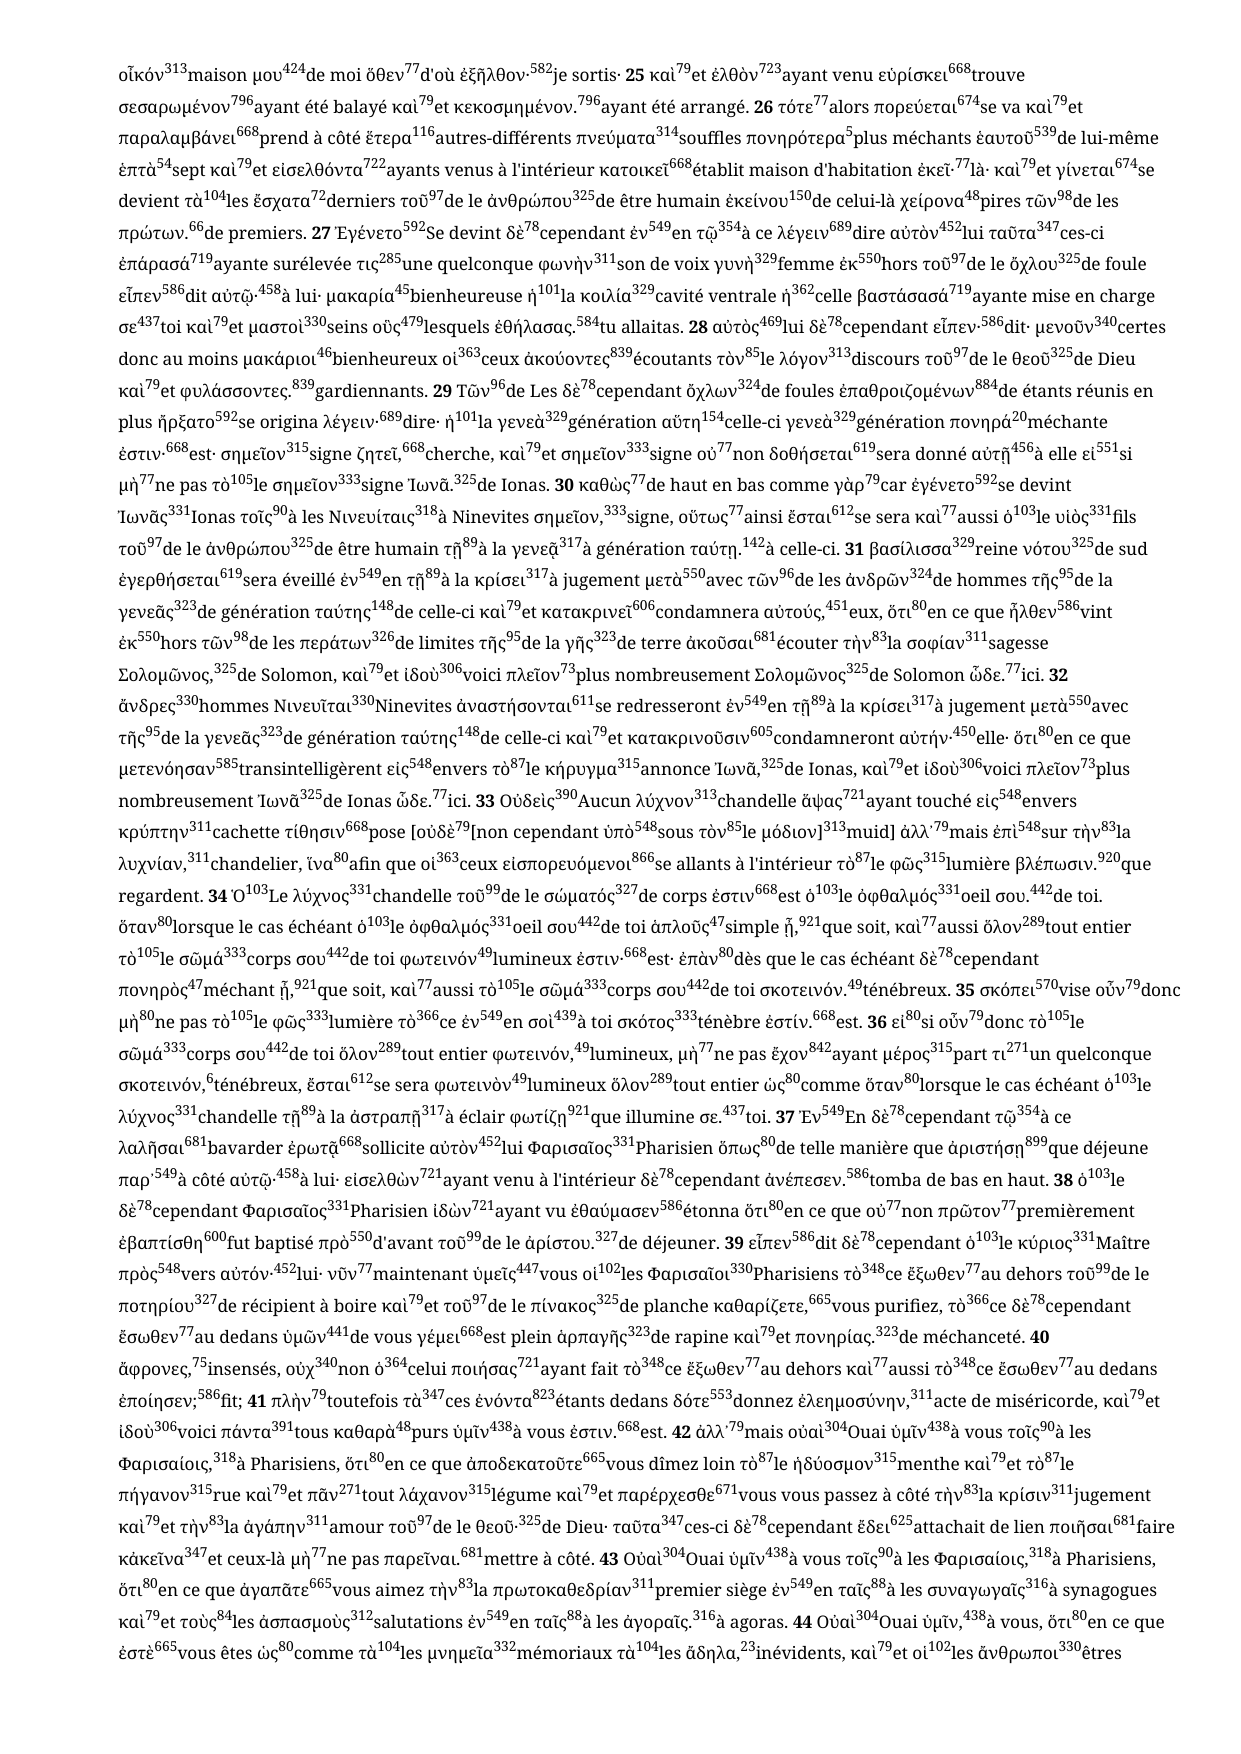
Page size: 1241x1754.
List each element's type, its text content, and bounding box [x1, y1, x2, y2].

text 1 Καὶ79Et ἐγένετο592se devint ἐν549en τῷ354à ce εἶναι689être αὐτὸν452lui ἐν549en τόπῳ319à lieu τινὶ275à un quelconque προσευχόμενον,849se priant, ὡς80comme ἐπαύσατο,592se pausa, εἶπέν586dit τις390un quelconque τῶν96de les μαθητῶν324de disciples αὐτοῦ464de lui πρὸς548vers αὐτόν·452lui· κύριε,337Maître, δίδαξον554enseigne ἡμᾶς416nous προσεύχεσθαι,690se prier, καθὼς77de haut en bas comme καὶ77aussi Ἰωάννης331Ioannes ἐδίδαξεν586enseigna τοὺς84les μαθητὰς312disciples αὐτοῦ.464de lui. 2 εἶπεν586dit δὲ78cependant αὐτοῖς·457à eux· ὅταν80lorsque le cas échéant προσεύχησθε924que vous vous priiez λέγετε·569dites· Πάτερ,337Père, ἁγιασθήτω565soit sanctifié τὸ105le ὄνομά333nom σου·442de toi· ἐλθέτω556vienne ἡ101la βασιλεία329royauté σου·442de toi· 3 τὸν85le ἄρτον313pain ἡμῶν423de nous τὸν85le ἐπιούσιον4supersubstantiel δίδου570donne ἡμῖν419à nous τὸ348ce καθ᾽548selon ἡμέραν·311journée· 4 καὶ79et ἄφες554abandonne ἡμῖν419à nous τὰς82les ἁμαρτίας310fautes ἡμῶν,423de nous, καὶ77aussi γὰρ79car αὐτοὶ512nous-mêmes ἀφίομεν663nous abandonnons παντὶ378à tout ὀφείλοντι828à devant ἡμῖν·419à nous· καὶ79et μὴ77ne pas εἰσενέγκῃς897que tu importes ἡμᾶς416nous εἰς548envers πειρασμόν.313tentation. 5 Καὶ79Et εἶπεν586dit πρὸς548vers αὐτούς·451eux· τίς410quel ἐξ550hors ὑμῶν441de vous ἕξει606aura φίλον53ami καὶ79et πορεύσεται612se ira πρὸς548vers αὐτὸν452lui μεσονυκτίου327de minuit καὶ79et εἴπῃ899que dise αὐτῷ·458à lui· φίλε,76ami, χρῆσόν554prête μοι420à moi τρεῖς178trois ἄρτους,312pains, 6 ἐπειδὴ80parce que donc φίλος71ami μου424de moi παρεγένετο592se devint à côté ἐξ550hors ὁδοῦ323de chemin πρός548vers με417moi καὶ79et οὐκ77non ἔχω664j'ai ὃ482lequel παραθήσω602je poserai à côté αὐτῷ·458à lui· 7 κἀκεῖνος364et celui-là ἔσωθεν77au dedans ἀποκριθεὶς760ayant été répondu εἴπῃ·899que dise· μή77ne pas μοι420à moi κόπους312frappements πάρεχε·570fournis· ἤδη77déjà ἡ101la θύρα329porte κέκλεισται654a été fermé à clef καὶ79et τὰ104les παιδία332jeunes enfants μου424de moi μετ᾽550avec ἐμοῦ424de moi εἰς548envers τὴν83la κοίτην311couche εἰσίν·667sont· οὐ77non δύναμαι670je me puis ἀναστὰς721ayant redressé δοῦναί681donner σοι.439à toi. 8 λέγω664je dis ὑμῖν,438à vous, εἰ80si καὶ77aussi οὐ77non δώσει606donnera αὐτῷ458à lui ἀναστὰς721ayant redressé διὰ548par le fait de τὸ348ce εἶναι689être φίλον32ami αὐτοῦ,464de lui, διά548par le fait de γε340du moins τὴν83la ἀναίδειαν311impudence αὐτοῦ464de lui ἐγερθεὶς760ayant été éveillé δώσει606donnera αὐτῷ458à lui ὅσων493de autant lesquels χρῄζει.668a besoin. 9 Κἀγὼ431Et moi ὑμῖν438à vous λέγω,664je dis, αἰτεῖτε569demandez καὶ79et δοθήσεται619sera donné ὑμῖν,438à vous, ζητεῖτε569cherchez καὶ79et εὑρήσετε,603vous trouverez, κρούετε569toquez καὶ79et ἀνοιγήσεται619sera ouvert ὑμῖν·438à vous· 10 πᾶς287tout γὰρ79car ὁ364celui αἰτῶν840demandant λαμβάνει668prend καὶ79et ὁ364celui ζητῶν840cherchant εὑρίσκει668trouve καὶ79et τῷ352à celui κρούοντι828à toquant ἀνοιγ[ήσ]εται.619sera ouvert. 11 τίνα397quel δὲ78cependant ἐξ550hors ὑμῶν441de vous τὸν85le πατέρα313père αἰτήσει606demandera ὁ103le υἱὸς331fils ἰχθύν,313poisson, καὶ79et ἀντὶ550contre ἰχθύος325de poisson ὄφιν313serpent αὐτῷ458à lui ἐπιδώσει;606donnera de surcroît; 12 ἢ79ou καὶ77aussi αἰτήσει606demandera ᾠόν,315oeuf, ἐπιδώσει606donnera de surcroît αὐτῷ458à lui σκορπίον;313scorpion; 13 εἰ80si οὖν79donc ὑμεῖς447vous πονηροὶ46méchants ὑπάρχοντες839subsistants οἴδατε639vous avez su δόματα314dons ἀγαθὰ5bons διδόναι689donner τοῖς92à les τέκνοις320à enfants ὑμῶν,441de vous, πόσῳ402à combien grand? μᾶλλον77davantage ὁ103le πατὴρ331père [ὁ]498[celui] ἐξ550hors οὐρανοῦ325de ciel δώσει606donnera πνεῦμα315souffle ἅγιον6saint τοῖς351à ceux αἰτοῦσιν827à demandants αὐτόν.452lui. 14 Καὶ79Et ἦν625était ἐκβάλλων840éjectant δαιμόνιον315démon [καὶ79[et αὐτὸ348même ἦν]625était] κωφόν·55sourd muet· ἐγένετο592se devint δὲ78cependant τοῦ99de le δαιμονίου327de démon ἐξελθόντος717de ayant sorti ἐλάλησεν586bavarda ὁ103le κωφὸς71sourd muet καὶ79et ἐθαύμασαν585étonnèrent οἱ102les ὄχλοι.330foules. 15 τινὲς389des quelconques δὲ78cependant ἐξ550hors αὐτῶν463de eux εἶπον·585dirent· ἐν549en Βεελζεβοὺλ319à Beelzeboul τῷ91à le ἄρχοντι319à chef τῶν98de les δαιμονίων326de démons ἐκβάλλει668éjecte τὰ86les δαιμόνια·314démons· 16 ἕτεροι389autres-différents δὲ78cependant πειράζοντες839mettants en tentation σημεῖον315signe ἐξ550hors οὐρανοῦ325de ciel ἐζήτουν624cherchaient παρ᾽550à côté αὐτοῦ.464de lui. 17 αὐτὸς469lui δὲ78cependant εἰδὼς783ayant su αὐτῶν463de eux τὰ86les διανοήματα314pensées traversantes εἶπεν586dit αὐτοῖς·457à eux· πᾶσα285toute βασιλεία329royauté ἐφ᾽548sur ἑαυτὴν526elle-même διαμερισθεῖσα758ayante étée partagée en séparant ἐρημοῦται680est désertifié καὶ79et οἶκος331maison ἐπὶ548sur οἶκον313maison πίπτει.668tombe. 18 εἰ80si δὲ78cependant καὶ77aussi ὁ103le σατανᾶς331Satanas ἐφ᾽548sur ἑαυτὸν528lui-même διεμερίσθη,600fut partagé en séparant, πῶς77comment? σταθήσεται619sera dressé ἡ101la βασιλεία329royauté αὐτοῦ;464de lui; ὅτι80en ce que λέγετε665vous dites ἐν549en Βεελζεβοὺλ319à Beelzeboul ἐκβάλλειν689éjecter με417moi τὰ86les δαιμόνια.314démons. 19 εἰ80si δὲ78cependant ἐγὼ431moi ἐν549en Βεελζεβοὺλ319à Beelzeboul ἐκβάλλω664j'éjecte τὰ86les δαιμόνια,314démons, οἱ102les υἱοὶ330fils ὑμῶν441de vous ἐν549en τίνι401à quel ἐκβάλλουσιν;667éjectent; διὰ548par le fait de τοῦτο348ce-ci αὐτοὶ468eux ὑμῶν441de vous κριταὶ330juges ἔσονται.611se seront. 20 εἰ80si δὲ78cependant ἐν549en δακτύλῳ319à doigt θεοῦ325de Dieu [ἐγὼ]431[moi] ἐκβάλλω664j'éjecte τὰ86les δαιμόνια,314démons, ἄρα77par conséquent ἔφθασεν586devança ἐφ᾽548sur ὑμᾶς436vous ἡ101la βασιλεία329royauté τοῦ97de le θεοῦ.325de Dieu. 21 ὅταν80lorsque le cas échéant ὁ103le ἰσχυρὸς71tenace καθωπλισμένος813ayant été armé complètement φυλάσσῃ921que gardienne τὴν83la ἑαυτοῦ537de lui-même αὐλήν,311cour, ἐν549en εἰρήνῃ317à paix ἐστὶν668est τὰ365ces ὑπάρχοντα841subsistants αὐτοῦ·464de lui· 22 ἐπὰν80dès que le cas échéant δὲ78cependant ἰσχυρότερος71plus fort αὐτοῦ464de lui ἐπελθὼν721ayant venu sur νικήσῃ899que vainque αὐτόν,452lui, τὴν83la πανοπλίαν311panoplie αὐτοῦ464de lui αἴρει668lève ἐφ᾽549sur ᾗ484à laquelle ἐπεποίθει659avait persuadé καὶ79et τὰ86les σκῦλα314écorchures αὐτοῦ464de lui διαδίδωσιν.668distribue. 23 Ὁ364Celui μὴ77ne pas ὢν840étant μετ᾽550avec ἐμοῦ424de moi κατ᾽550contre ἐμοῦ424de moi ἐστιν,668est, καὶ79et ὁ364celui μὴ77ne pas συνάγων840menant ensemble μετ᾽550avec ἐμοῦ424de moi σκορπίζει.668disperse. 24 Ὅταν80Lorsque le cas échéant δὲ78cependant τὸ105le ἀκάθαρτον24impur πνεῦμα333souffle ἐξέλθῃ899que sorte ἀπὸ550au loin τοῦ97de le ἀνθρώπου,325de être humain, διέρχεται674se passe à travers δι᾽550par ἀνύδρων15de sans eaux τόπων324de lieux ζητοῦν842cherchant ἀνάπαυσιν311pause de bas en haut καὶ79et μὴ77ne pas εὑρίσκον·842trouvant· [τότε]77[alors] λέγει·668dit· ὑποστρέψω602je retournerai en arrière εἰς548envers τὸν85le οἶκόν313maison μου424de moi ὅθεν77d'où ἐξῆλθον·582je sortis· 25 καὶ79et ἐλθὸν723ayant venu εὑρίσκει668trouve σεσαρωμένον796ayant été balayé καὶ79et κεκοσμημένον.796ayant été arrangé. 26 τότε77alors πορεύεται674se va καὶ79et παραλαμβάνει668prend à côté ἕτερα116autres-différents πνεύματα314souffles πονηρότερα5plus méchants ἑαυτοῦ539de lui-même ἑπτὰ54sept καὶ79et εἰσελθόντα722ayants venus à l'intérieur κατοικεῖ668établit maison d'habitation ἐκεῖ·77là· καὶ79et γίνεται674se devient τὰ104les ἔσχατα72derniers τοῦ97de le ἀνθρώπου325de être humain ἐκείνου150de celui-là χείρονα48pires τῶν98de les πρώτων.66de premiers. 27 Ἐγένετο592Se devint δὲ78cependant ἐν549en τῷ354à ce λέγειν689dire αὐτὸν452lui ταῦτα347ces-ci ἐπάρασά719ayante surélevée τις285une quelconque φωνὴν311son de voix γυνὴ329femme ἐκ550hors τοῦ97de le ὄχλου325de foule εἶπεν586dit αὐτῷ·458à lui· μακαρία45bienheureuse ἡ101la κοιλία329cavité ventrale ἡ362celle βαστάσασά719ayante mise en charge σε437toi καὶ79et μαστοὶ330seins οὓς479lesquels ἐθήλασας.584tu allaitas. 28 αὐτὸς469lui δὲ78cependant εἶπεν·586dit· μενοῦν340certes donc au moins μακάριοι46bienheureux οἱ363ceux ἀκούοντες839écoutants τὸν85le λόγον313discours τοῦ97de le θεοῦ325de Dieu καὶ79et φυλάσσοντες.839gardiennants. 29 Τῶν96de Les δὲ78cependant ὄχλων324de foules ἐπαθροιζομένων884de étants réunis en plus ἤρξατο592se origina λέγειν·689dire· ἡ101la γενεὰ329génération αὕτη154celle-ci γενεὰ329génération πονηρά20méchante ἐστιν·668est· σημεῖον315signe ζητεῖ,668cherche, καὶ79et σημεῖον333signe οὐ77non δοθήσεται619sera donné αὐτῇ456à elle εἰ551si μὴ77ne pas τὸ105le σημεῖον333signe Ἰωνᾶ.325de Ionas. 30 καθὼς77de haut en bas comme γὰρ79car ἐγένετο592se devint Ἰωνᾶς331Ionas τοῖς90à les Νινευίταις318à Ninevites σημεῖον,333signe, οὕτως77ainsi ἔσται612se sera καὶ77aussi ὁ103le υἱὸς331fils τοῦ97de le ἀνθρώπου325de être humain τῇ89à la γενεᾷ317à génération ταύτῃ.142à celle-ci. 31 βασίλισσα329reine νότου325de sud ἐγερθήσεται619sera éveillé ἐν549en τῇ89à la κρίσει317à jugement μετὰ550avec τῶν96de les ἀνδρῶν324de hommes τῆς95de la γενεᾶς323de génération ταύτης148de celle-ci καὶ79et κατακρινεῖ606condamnera αὐτούς,451eux, ὅτι80en ce que ἦλθεν586vint ἐκ550hors τῶν98de les περάτων326de limites τῆς95de la γῆς323de terre ἀκοῦσαι681écouter τὴν83la σοφίαν311sagesse Σολομῶνος,325de Solomon, καὶ79et ἰδοὺ306voici πλεῖον73plus nombreusement Σολομῶνος325de Solomon ὧδε.77ici. 32 ἄνδρες330hommes Νινευῖται330Ninevites ἀναστήσονται611se redresseront ἐν549en τῇ89à la κρίσει317à jugement μετὰ550avec τῆς95de la γενεᾶς323de génération ταύτης148de celle-ci καὶ79et κατακρινοῦσιν605condamneront αὐτήν·450elle· ὅτι80en ce que μετενόησαν585transintelligèrent εἰς548envers τὸ87le κήρυγμα315annonce Ἰωνᾶ,325de Ionas, καὶ79et ἰδοὺ306voici πλεῖον73plus nombreusement Ἰωνᾶ325de Ionas ὧδε.77ici. 33 Οὐδεὶς390Aucun λύχνον313chandelle ἅψας721ayant touché εἰς548envers κρύπτην311cachette τίθησιν668pose [οὐδὲ79[non cependant ὑπὸ548sous τὸν85le μόδιον]313muid] ἀλλ᾽79mais ἐπὶ548sur τὴν83la λυχνίαν,311chandelier, ἵνα80afin que οἱ363ceux εἰσπορευόμενοι866se allants à l'intérieur τὸ87le φῶς315lumière βλέπωσιν.920que regardent. 34 Ὁ103Le λύχνος331chandelle τοῦ99de le σώματός327de corps ἐστιν668est ὁ103le ὀφθαλμός331oeil σου.442de toi. ὅταν80lorsque le cas échéant ὁ103le ὀφθαλμός331oeil σου442de toi ἁπλοῦς47simple ᾖ,921que soit, καὶ77aussi ὅλον289tout entier τὸ105le σῶμά333corps σου442de toi φωτεινόν49lumineux ἐστιν·668est· ἐπὰν80dès que le cas échéant δὲ78cependant πονηρὸς47méchant ᾖ,921que soit, καὶ77aussi τὸ105le σῶμά333corps σου442de toi σκοτεινόν.49ténébreux. 35 σκόπει570vise οὖν79donc μὴ80ne pas τὸ105le φῶς333lumière τὸ366ce ἐν549en σοὶ439à toi σκότος333ténèbre ἐστίν.668est. 36 εἰ80si οὖν79donc τὸ105le σῶμά333corps σου442de toi ὅλον289tout entier φωτεινόν,49lumineux, μὴ77ne pas ἔχον842ayant μέρος315part τι271un quelconque σκοτεινόν,6ténébreux, ἔσται612se sera φωτεινὸν49lumineux ὅλον289tout entier ὡς80comme ὅταν80lorsque le cas échéant ὁ103le λύχνος331chandelle τῇ89à la ἀστραπῇ317à éclair φωτίζῃ921que illumine σε.437toi. 37 Ἐν549En δὲ78cependant τῷ354à ce λαλῆσαι681bavarder ἐρωτᾷ668sollicite αὐτὸν452lui Φαρισαῖος331Pharisien ὅπως80de telle manière que ἀριστήσῃ899que déjeune παρ᾽549à côté αὐτῷ·458à lui· εἰσελθὼν721ayant venu à l'intérieur δὲ78cependant ἀνέπεσεν.586tomba de bas en haut. 38 ὁ103le δὲ78cependant Φαρισαῖος331Pharisien ἰδὼν721ayant vu ἐθαύμασεν586étonna ὅτι80en ce que οὐ77non πρῶτον77premièrement ἐβαπτίσθη600fut baptisé πρὸ550d'avant τοῦ99de le ἀρίστου.327de déjeuner. 39 εἶπεν586dit δὲ78cependant ὁ103le κύριος331Maître πρὸς548vers αὐτόν·452lui· νῦν77maintenant ὑμεῖς447vous οἱ102les Φαρισαῖοι330Pharisiens τὸ348ce ἔξωθεν77au dehors τοῦ99de le ποτηρίου327de récipient à boire καὶ79et τοῦ97de le πίνακος325de planche καθαρίζετε,665vous purifiez, τὸ366ce δὲ78cependant ἔσωθεν77au dedans ὑμῶν441de vous γέμει668est plein ἁρπαγῆς323de rapine καὶ79et πονηρίας.323de méchanceté. 40 ἄφρονες,75insensés, οὐχ340non ὁ364celui ποιήσας721ayant fait τὸ348ce ἔξωθεν77au dehors καὶ77aussi τὸ348ce ἔσωθεν77au dedans ἐποίησεν;586fit; 41 πλὴν79toutefois τὰ347ces ἐνόντα823étants dedans δότε553donnez ἐλεημοσύνην,311acte de miséricorde, καὶ79et ἰδοὺ306voici πάντα391tous καθαρὰ48purs ὑμῖν438à vous ἐστιν.668est. 42 ἀλλ᾽79mais οὐαὶ304Ouai ὑμῖν438à vous τοῖς90à les Φαρισαίοις,318à Pharisiens, ὅτι80en ce que ἀποδεκατοῦτε665vous dîmez loin τὸ87le ἡδύοσμον315menthe καὶ79et τὸ87le πήγανον315rue καὶ79et πᾶν271tout λάχανον315légume καὶ79et παρέρχεσθε671vous vous passez à côté τὴν83la κρίσιν311jugement καὶ79et τὴν83la ἀγάπην311amour τοῦ97de le θεοῦ·325de Dieu· ταῦτα347ces-ci δὲ78cependant ἔδει625attachait de lien ποιῆσαι681faire κἀκεῖνα347et ceux-là μὴ77ne pas παρεῖναι.681mettre à côté. 43 Οὐαὶ304Ouai ὑμῖν438à vous τοῖς90à les Φαρισαίοις,318à Pharisiens, ὅτι80en ce que ἀγαπᾶτε665vous aimez τὴν83la πρωτοκαθεδρίαν311premier siège ἐν549en ταῖς88à les συναγωγαῖς316à synagogues καὶ79et τοὺς84les ἀσπασμοὺς312salutations ἐν549en ταῖς88à les ἀγοραῖς.316à agoras. 44 Οὐαὶ304Ouai ὑμῖν,438à vous, ὅτι80en ce que ἐστὲ665vous êtes ὡς80comme τὰ104les μνημεῖα332mémoriaux τὰ104les ἄδηλα,23inévidents, καὶ79et οἱ102les ἄνθρωποι330êtres humains [οἱ]363[ceux] περιπατοῦντες839piétinants autour ἐπάνω77sur le haut οὐκ77non οἴδασιν.641ont su. 45 Ἀποκριθεὶς760Ayant été répondu δέ78cependant τις390un quelconque τῶν96de les νομικῶν64de légistes λέγει668dit αὐτῷ·458à lui· διδάσκαλε,337enseignant, ταῦτα347ces-ci λέγων840disant καὶ77aussi ἡμᾶς416nous ὑβρίζεις.666tu brutalises. 46 ὁ469celui δὲ78cependant εἶπεν·586dit· καὶ77aussi ὑμῖν438à vous τοῖς90à les νομικοῖς58à légistes οὐαί,304Ouai, ὅτι80en ce que φορτίζετε665vous chargez τοὺς84les ἀνθρώπους312êtres humains φορτία314charges δυσβάστακτα,5difficiles mises en charges, καὶ79et αὐτοὶ523vous-mêmes ἑνὶ59à un τῶν96de les δακτύλων324de doigts ὑμῶν441de vous οὐ77non προσψαύετε665vous tâtez vers τοῖς92à les φορτίοις.320à charges. 47 Οὐαὶ304Ouai ὑμῖν,438à vous, ὅτι80en ce que οἰκοδομεῖτε665vous édifiez en maison τὰ86les μνημεῖα314mémoriaux τῶν96de les προφητῶν,324de prophètes, οἱ102les δὲ78cependant πατέρες330pères ὑμῶν441de vous ἀπέκτειναν585tuèrent catégoriquement αὐτούς.451eux. 48 ἄρα77par conséquent μαρτυρεῖτε665vous témoignez καὶ79et συνευδοκεῖτε665vous estimez en bien avec τοῖς92à les ἔργοις320à travaux τῶν96de les πατέρων324de pères ὑμῶν,441de vous, ὅτι80en ce que αὐτοὶ468eux μὲν79certes ἀπέκτειναν585tuèrent catégoriquement αὐτούς,451eux, ὑμεῖς447vous δὲ78cependant οἰκοδομεῖτε.665vous édifiez en maison. 49 διὰ548par le fait de τοῦτο348ce-ci καὶ77aussi ἡ101la σοφία329sagesse τοῦ97de le θεοῦ325de Dieu εἶπεν·586dit· ἀποστελῶ602j'enverrai εἰς548envers αὐτοὺς451eux προφήτας312prophètes καὶ79et ἀποστόλους,312envoyés, καὶ79et ἐξ550hors αὐτῶν463de eux ἀποκτενοῦσιν605tueront catégoriquement καὶ79et διώξουσιν,605poursuivront, 50 ἵνα80afin que ἐκζητηθῇ911que soit recherché τὸ105le αἷμα333sang πάντων280de tous τῶν96de les προφητῶν324de prophètes τὸ366ce ἐκκεχυμένον815ayant été déversé ἀπὸ550au loin καταβολῆς323de fondation κόσμου325de monde ἀπὸ550au loin τῆς95de la γενεᾶς323de génération ταύτης,148de celle-ci, 51 ἀπὸ550au loin αἵματος327de sang Ἅβελ325de Abel ἕως552jusqu'à ce que αἵματος327de sang Ζαχαρίου325de Zacharia τοῦ358de celui ἀπολομένου734de se ayant perdu au loin μεταξὺ552entre τοῦ99de le θυσιαστηρίου327de autel des sacrifices καὶ79et τοῦ97de le οἴκου·325de maison· ναὶ304oui λέγω664je dis ὑμῖν,438à vous, ἐκζητηθήσεται619sera recherché ἀπὸ550au loin τῆς95de la γενεᾶς323de génération ταύτης.148de celle-ci. 52 Οὐαὶ304Ouai ὑμῖν438à vous τοῖς90à les νομικοῖς,58à légistes, ὅτι80en ce que ἤρατε583vous levâtes τὴν83la κλεῖδα311clef τῆς95de la γνώσεως·323de connaissance· αὐτοὶ523vous-mêmes οὐκ77non εἰσήλθατε583vous vîntes à l'intérieur καὶ79et τοὺς345ceux εἰσερχομένους848se venants à l'intérieur ἐκωλύσατε.583vous empêchâtes. 53 Κἀκεῖθεν77Et de là ἐξελθόντος716de ayant sorti αὐτοῦ464de lui ἤρξαντο591se originèrent οἱ102les γραμματεῖς330lettrés καὶ79et οἱ102les Φαρισαῖοι330Pharisiens δεινῶς77terriblement ἐνέχειν689tenir au-dedans καὶ79et ἀποστοματίζειν689faire palabrer αὐτὸν452lui περὶ550autour πλειόνων,66de plus nombreusement, 54 ἐνεδρεύοντες839embuscadants αὐτὸν452lui θηρεῦσαί681chasser τι375un quelconque ἐκ550hors τοῦ99de le στόματος327de bouche αὐτοῦ.464de lui. [118, 59, 1181, 1665]
